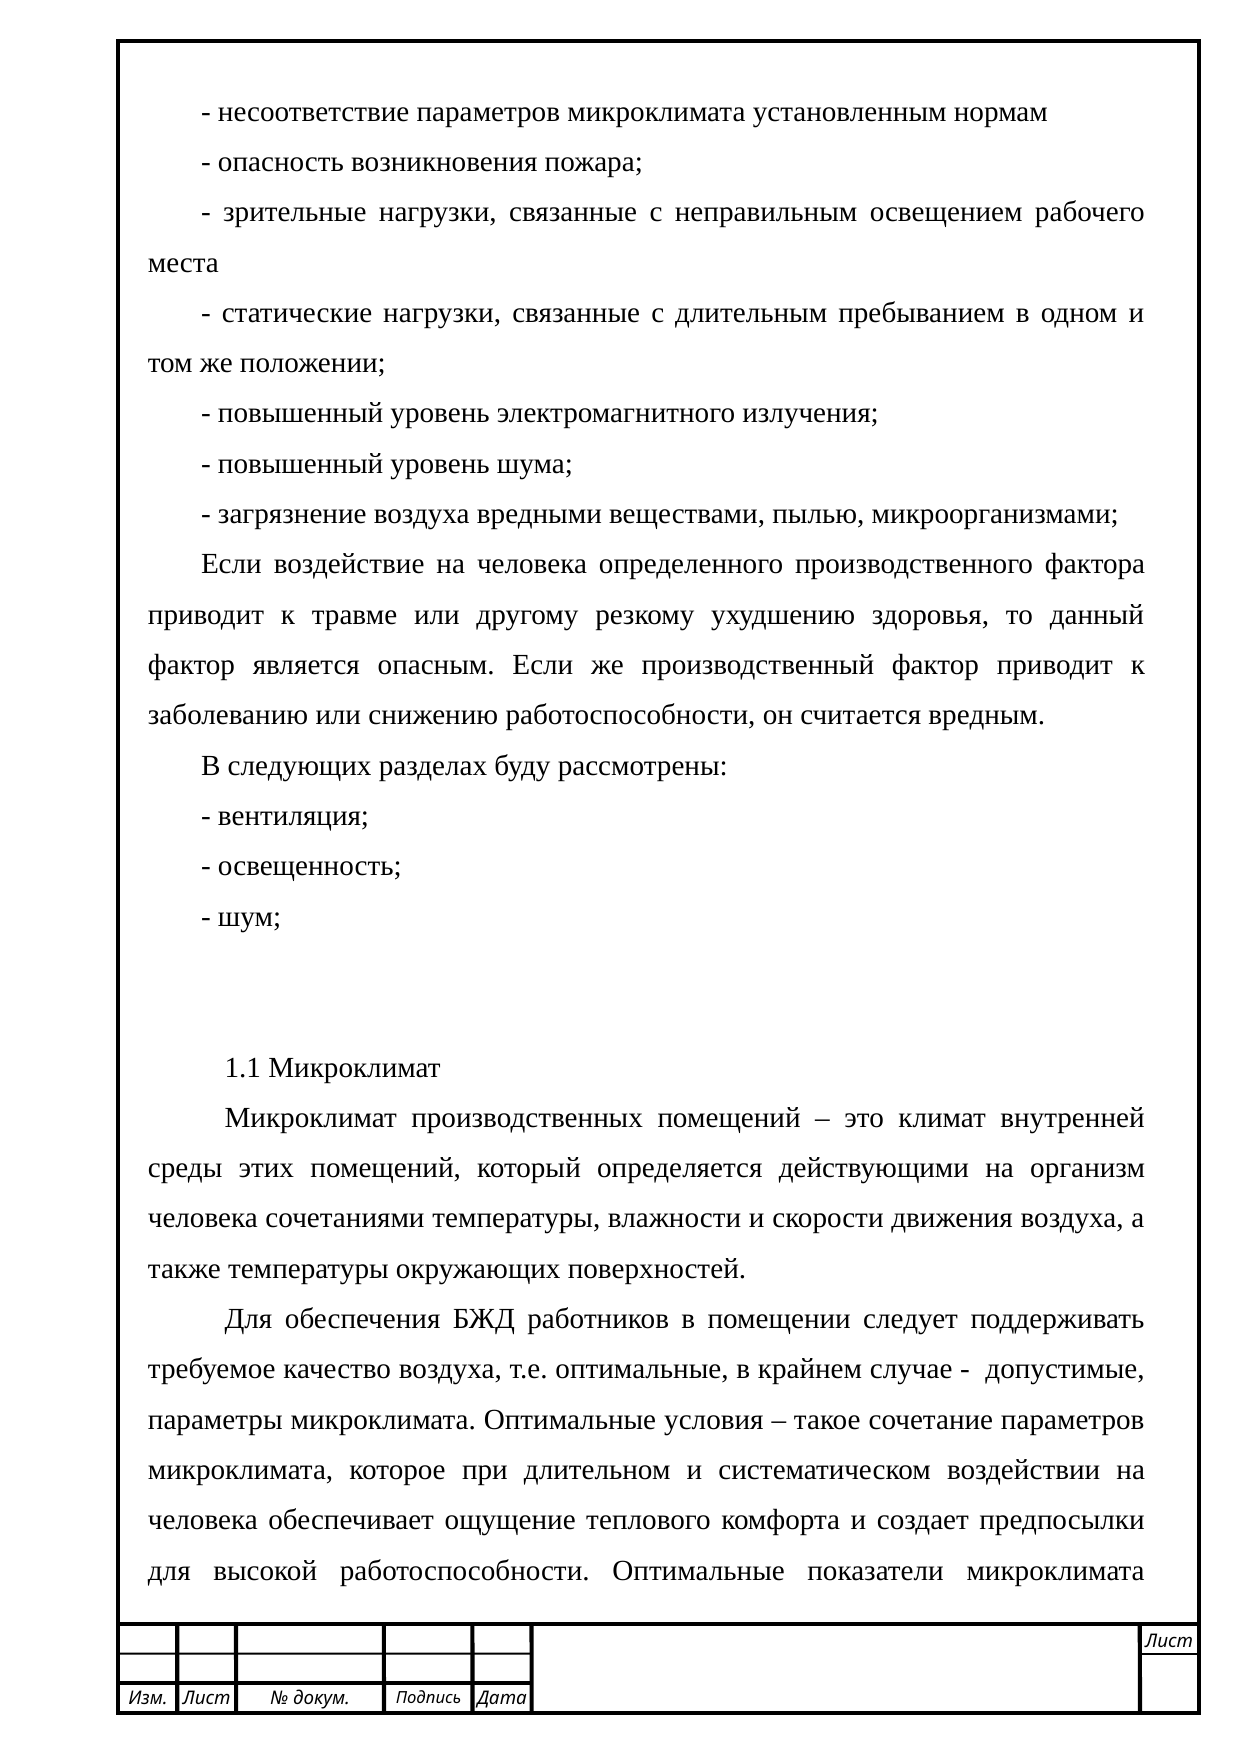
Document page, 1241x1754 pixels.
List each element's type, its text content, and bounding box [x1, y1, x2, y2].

text - зрительные нагрузки, связанные с неправильным освещением рабочего места [148, 194, 1146, 278]
text - опасность возникновения пожара; [148, 144, 1146, 178]
text Если воздействие на человека определенного производственного фактора приводит к травме или другому резкому ухудшению здоровья, то данный фактор является опасным. Если же производственный фактор приводит к заболеванию или снижению работоспособности, он считается вредным. [148, 547, 1146, 731]
text В следующих разделах буду рассмотрены: [148, 748, 1146, 781]
text - загрязнение воздуха вредными веществами, пылью, микроорганизмами; [148, 496, 1146, 530]
text - повышенный уровень шума; [148, 446, 1146, 479]
text Для обеспечения БЖД работников в помещении следует поддерживать требуемое качество воздуха, т.е. оптимальные, в крайнем случае - допустимые, параметры микроклимата. Оптимальные условия – такое сочетание параметров микроклимата, которое при длительном и систематическом воздействии на человека обеспечивает ощущение теплового комфорта и создает предпосылки для высокой работоспособности. Оптимальные показатели микроклимата [148, 1301, 1146, 1586]
text - освещенность; [148, 848, 1146, 882]
text - шум; [148, 899, 1146, 932]
text Микроклимат производственных помещений – это климат внутренней среды этих помещений, который определяется действующими на организм человека сочетаниями температуры, влажности и скорости движения воздуха, а также температуры окружающих поверхностей. [148, 1100, 1146, 1284]
text - повышенный уровень электромагнитного излучения; [148, 396, 1146, 429]
text 1.1 Микроклимат [148, 1050, 1146, 1083]
text - вентиляция; [148, 798, 1146, 832]
text - статические нагрузки, связанные с длительным пребыванием в одном и том же положении; [148, 295, 1146, 379]
text - несоответствие параметров микроклимата установленным нормам [148, 94, 1146, 127]
